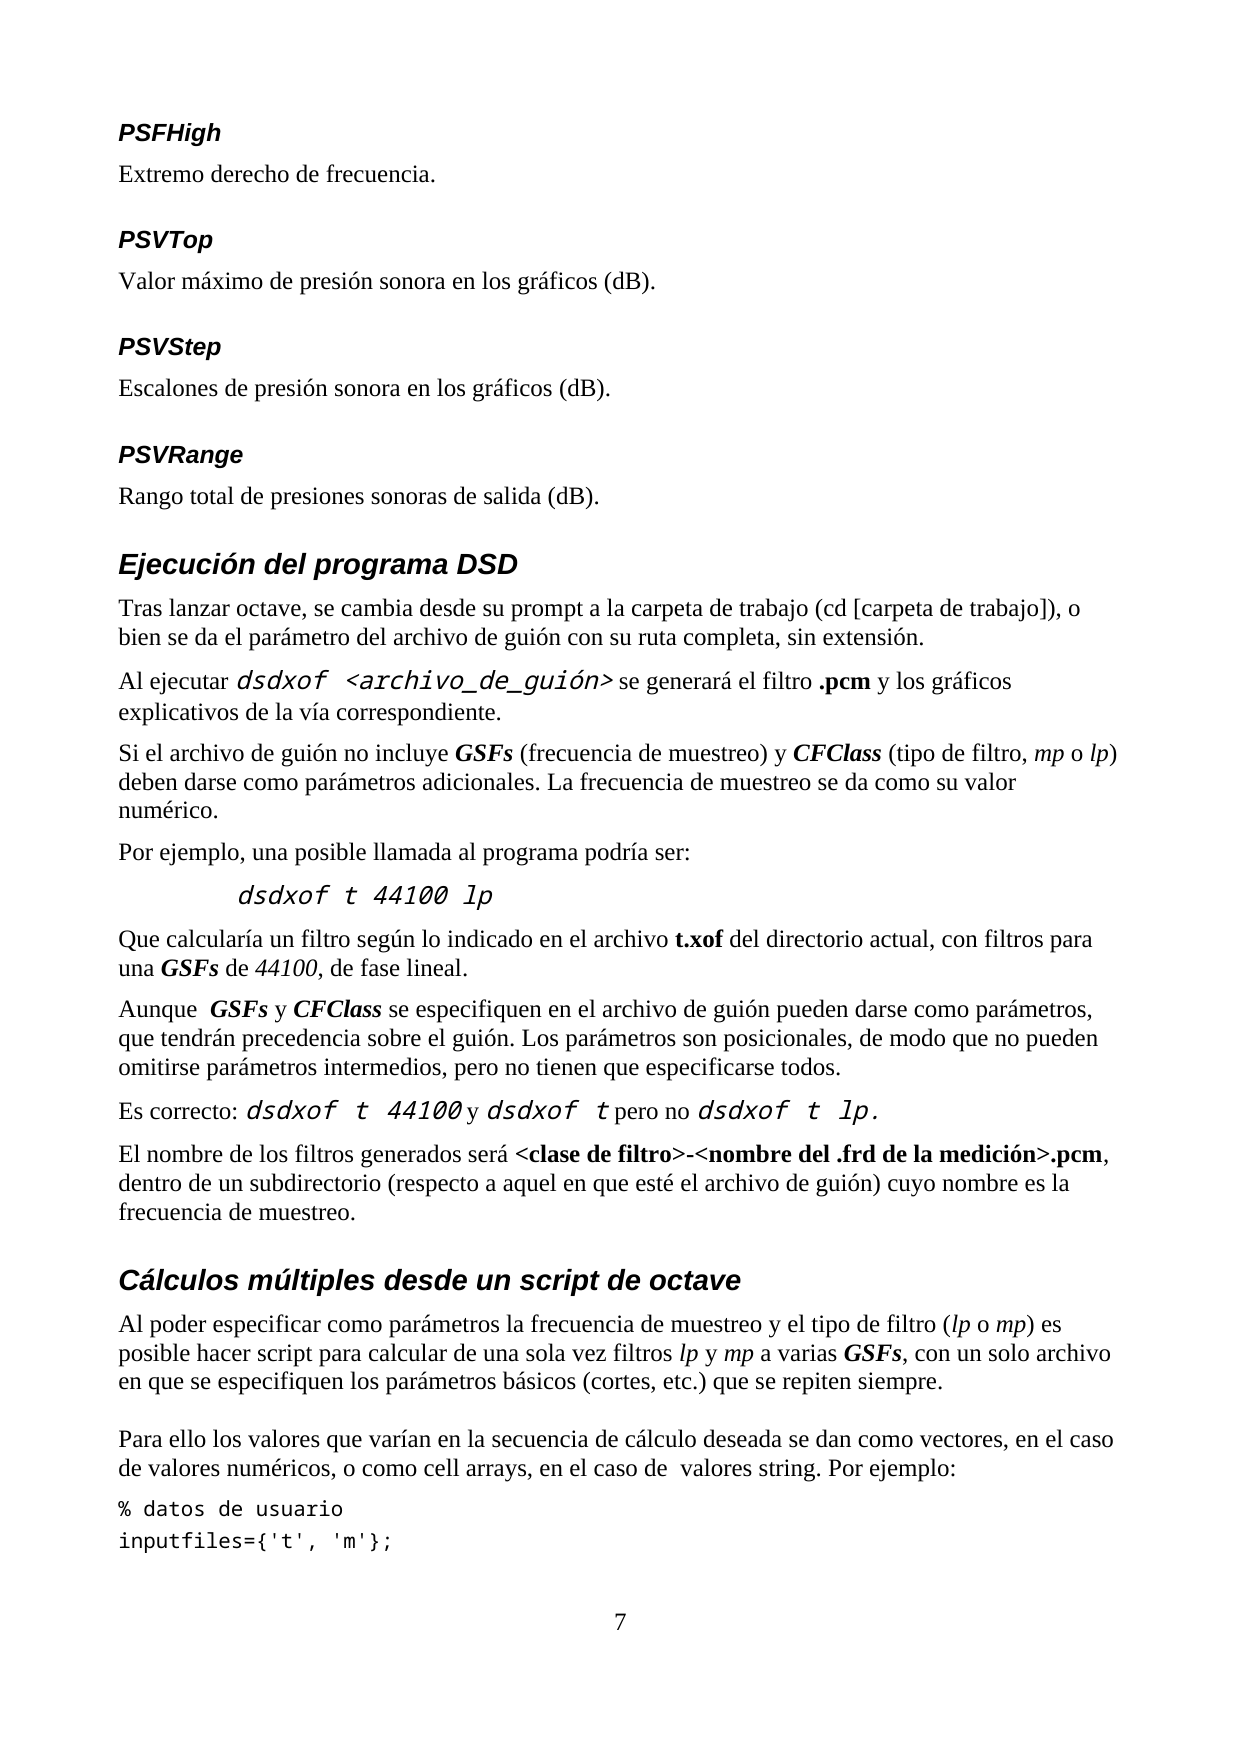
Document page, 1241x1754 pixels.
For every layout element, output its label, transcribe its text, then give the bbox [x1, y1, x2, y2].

text Al poder especificar como parámetros la frecuencia de muestreo y el tipo de filtro (lp o mp) es posible hacer script para calcular de una sola vez filtros lp y mp a varias GSFs, con un solo archivo en que se especifiquen los parámetros básicos (cortes, etc.) que se repiten siempre. Para ello los valores que varían en la secuencia de cálculo deseada se dan como vectores, en el caso de valores numéricos, o como cell arrays, en el caso de valores string. Por ejemplo: [118, 1309, 1122, 1481]
text Tras lanzar octave, se cambia desde su prompt a la carpeta de trabajo (cd [carpeta de trabajo]), o bien se da el parámetro del archivo de guión con su ruta completa, sin extensión. [118, 593, 1122, 650]
text Extremo derecho de frecuencia. [118, 159, 1122, 188]
text Valor máximo de presión sonora en los gráficos (dB). [118, 266, 1122, 295]
text Es correcto: dsdxof t 44100 y dsdxof t pero no dsdxof t lp. [118, 1093, 1122, 1127]
text Aunque GSFs y CFClass se especifiquen en el archivo de guión pueden darse como parámetros, que tendrán precedencia sobre el guión. Los parámetros son posicionales, de modo que no pueden omitirse parámetros intermedios, pero no tienen que especificarse todos. [118, 994, 1122, 1080]
text Por ejemplo, una posible llamada al programa podría ser: [118, 837, 1122, 865]
text Que calcularía un filtro según lo indicado en el archivo t.xof del directorio actual, con filtros para una GSFs de 44100, de fase lineal. [118, 924, 1122, 982]
text Escalones de presión sonora en los gráficos (dB). [118, 373, 1122, 402]
subtitle PSFHigh [118, 118, 1122, 147]
subtitle Ejecución del programa DSD [118, 547, 1122, 580]
subtitle Cálculos múltiples desde un script de octave [118, 1263, 1122, 1296]
text dsdxof t 44100 lp [118, 878, 1122, 912]
subtitle PSVRange [118, 440, 1122, 468]
text Si el archivo de guión no incluye GSFs (frecuencia de muestreo) y CFClass (tipo de filtro, mp o lp) deben darse como parámetros adicionales. La frecuencia de muestreo se da como su valor numérico. [118, 738, 1122, 824]
subtitle PSVStep [118, 332, 1122, 361]
text Rango total de presiones sonoras de salida (dB). [118, 481, 1122, 509]
text % datos de usuario inputfiles={'t', 'm'}; [118, 1494, 1122, 1555]
text El nombre de los filtros generados será <clase de filtro>-<nombre del .frd de la medición>.pcm, dentro de un subdirectorio (respecto a aquel en que esté el archivo de guión) cuyo nombre es la frecuencia de muestreo. [118, 1139, 1122, 1226]
text Al ejecutar dsdxof <archivo_de_guión> se generará el filtro .pcm y los gráficos explicativos de la vía correspondiente. [118, 663, 1122, 726]
subtitle PSVTop [118, 225, 1122, 254]
